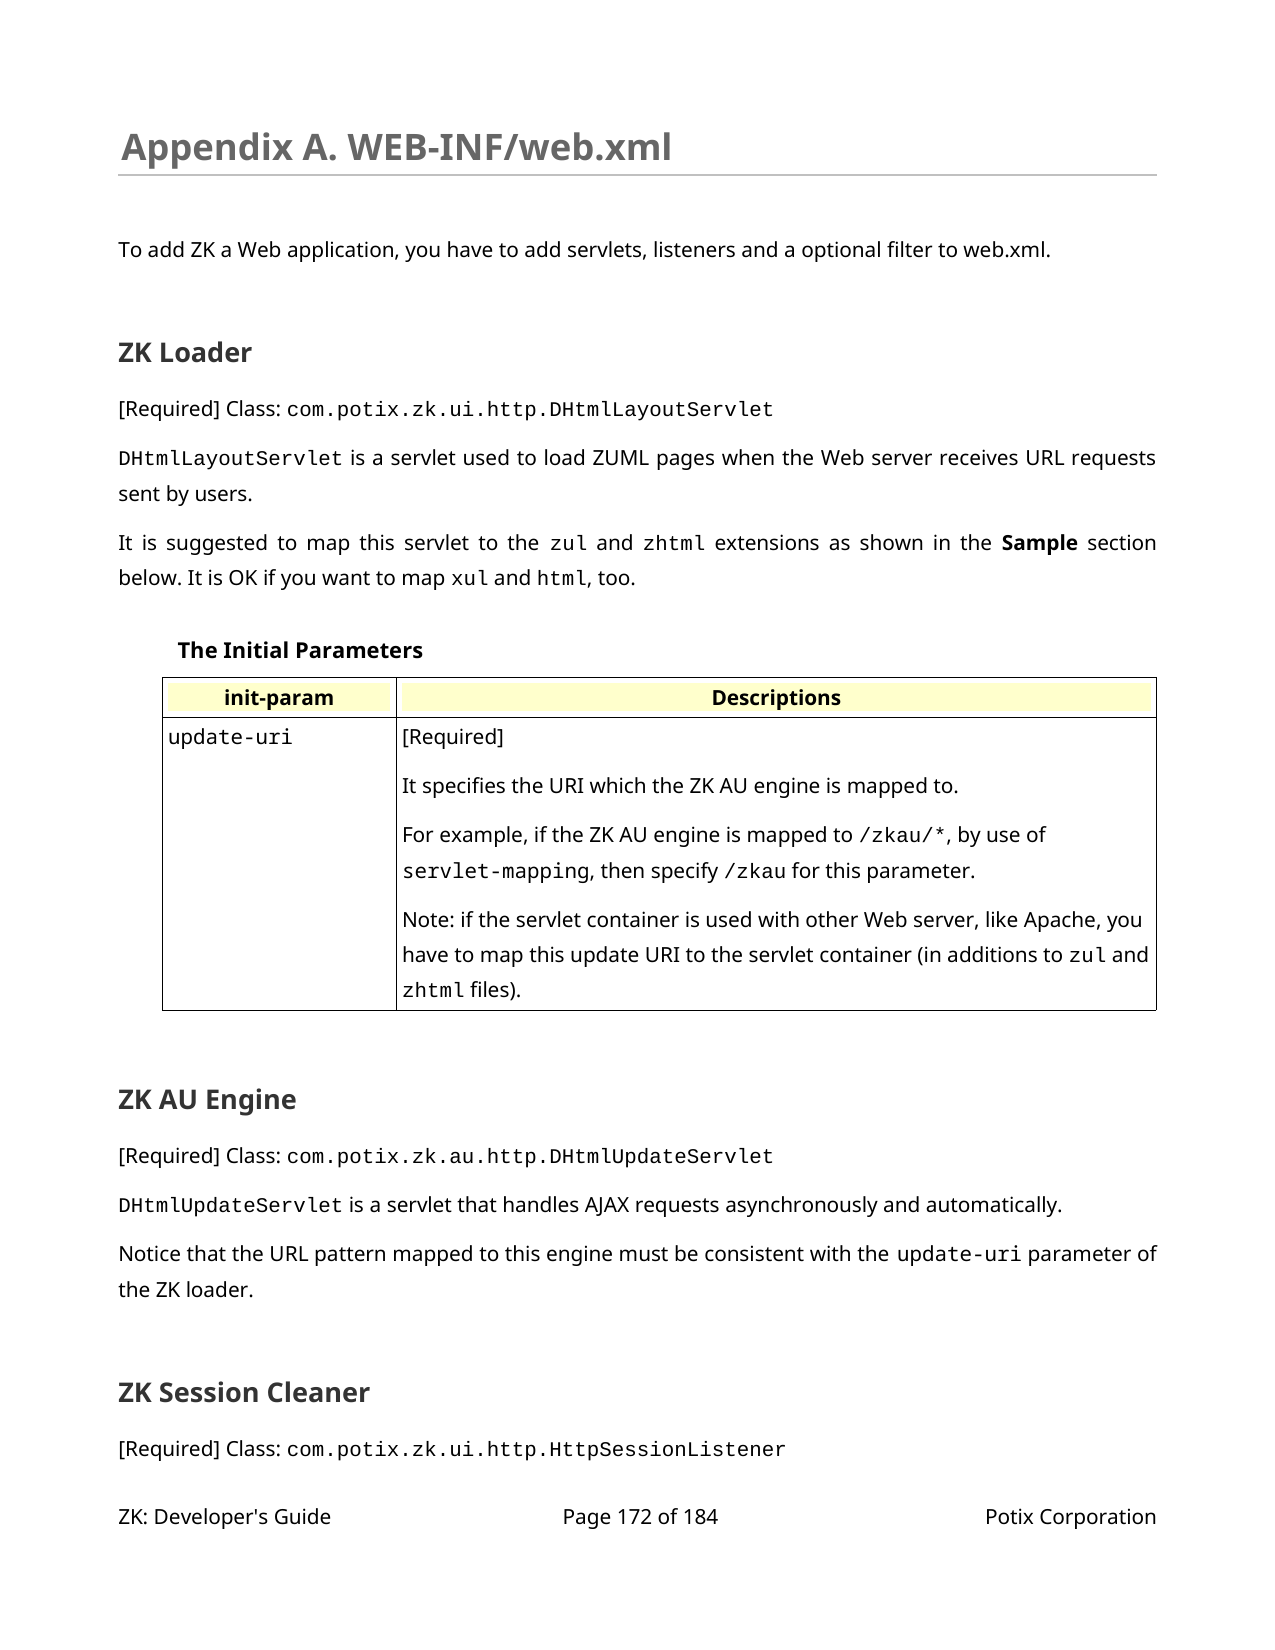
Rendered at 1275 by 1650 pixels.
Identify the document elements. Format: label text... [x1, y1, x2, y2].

subtitle ZK AU Engine [118, 1081, 1157, 1118]
text [Required] Class: com.potix.zk.au.http.DHtmlUpdateServlet [118, 1141, 1157, 1170]
table_header init-param [163, 678, 396, 717]
table_cell [Required] It specifies the URI which the ZK AU engine is mapped to. For example, if the ZK AU engine is mapped to /zkau/*, by use of servlet-mapping, then specify /zkau for this parameter. Note: if the servlet container is used with other Web server, like Apache, you have to map this update URI to the servlet container (in additions to zul and zhtml files). [397, 718, 1156, 1010]
text To add ZK a Web application, you have to add servlets, listeners and a optional filter to web.xml. [118, 235, 1157, 263]
subtitle ZK Loader [118, 334, 1157, 371]
text [Required] Class: com.potix.zk.ui.http.DHtmlLayoutServlet [118, 394, 1157, 423]
text DHtmlUpdateServlet is a servlet that handles AJAX requests asynchronously and automatically. [118, 1190, 1157, 1219]
subtitle ZK Session Cleaner [118, 1374, 1157, 1411]
subtitle Appendix A. WEB-INF/web.xml [118, 118, 1157, 174]
table_header Descriptions [397, 678, 1156, 717]
text It is suggested to map this servlet to the zul and zhtml extensions as shown in the Sample section below. It is OK if you want to map xul and html, too. [118, 528, 1157, 592]
table_cell update-uri [163, 718, 396, 1010]
subtitle The Initial Parameters [177, 634, 1157, 664]
text Notice that the URL pattern mapped to this engine must be consistent with the update-uri parameter of the ZK loader. [118, 1239, 1157, 1303]
text DHtmlLayoutServlet is a servlet used to load ZUML pages when the Web server receives URL requests sent by users. [118, 443, 1157, 507]
text [Required] Class: com.potix.zk.ui.http.HttpSessionListener [118, 1434, 1157, 1463]
